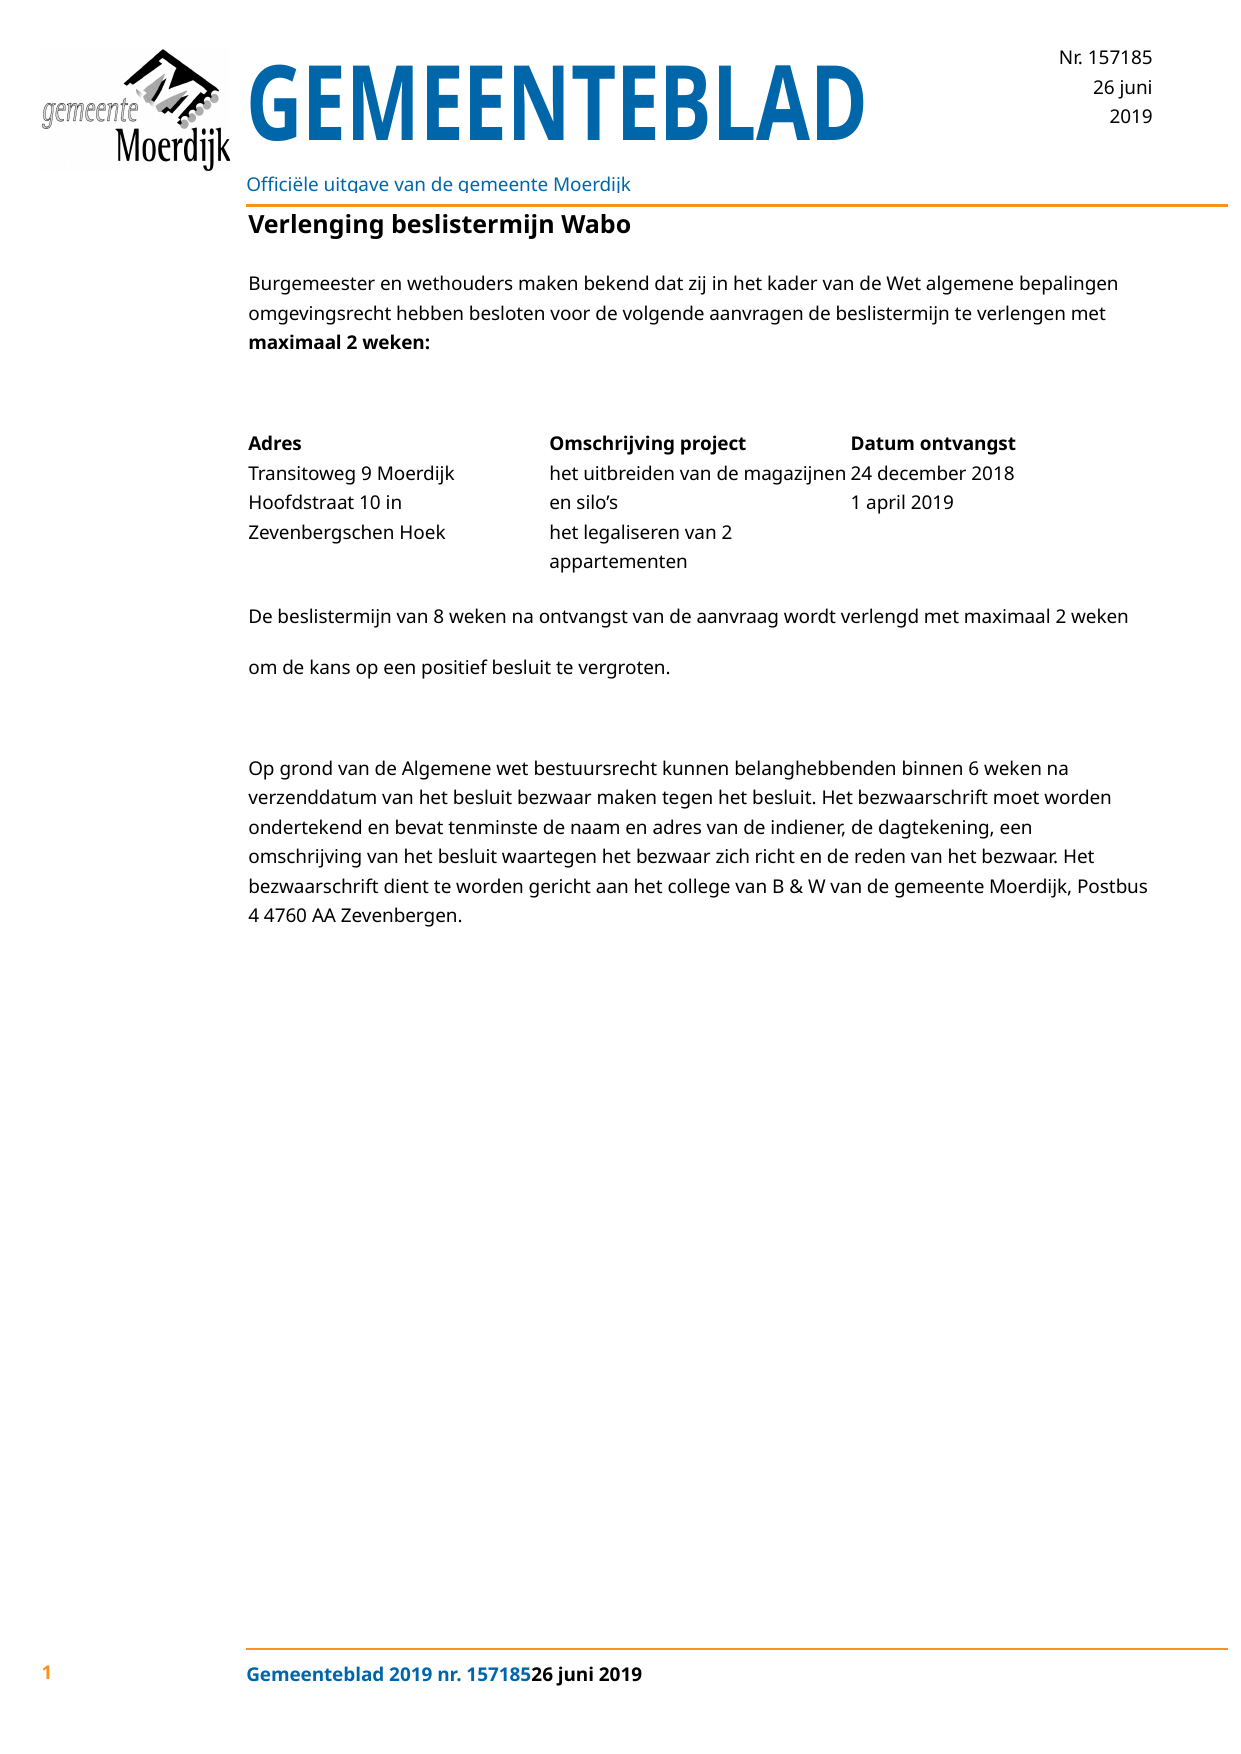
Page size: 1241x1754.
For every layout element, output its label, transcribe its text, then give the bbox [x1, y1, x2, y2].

picture [41, 47, 231, 172]
table_cell [248, 575, 549, 600]
table_header Datum ontvangst 24 december 2018 1 april 2019 [850, 430, 1152, 574]
text Burgemeester en wethouders maken bekend dat zij in het kader van de Wet algemene bepalingen omgevingsrecht hebben besloten voor de volgende aanvragen de beslistermijn te verlengen met maximaal 2 weken: [248, 270, 1152, 355]
text De beslistermijn van 8 weken na ontvangst van de aanvraag wordt verlengd met maximaal 2 weken [248, 603, 1152, 629]
table_cell [549, 575, 850, 600]
table_header Omschrijving project het uitbreiden van de magazijnen en silo’s het legaliseren van 2 appartementen [549, 430, 850, 574]
text Op grond van de Algemene wet bestuursrecht kunnen belanghebbenden binnen 6 weken na verzenddatum van het besluit bezwaar maken tegen het besluit. Het bezwaarschrift moet worden ondertekend en bevat tenminste de naam en adres van de indiener, de dagtekening, een omschrijving van het besluit waartegen het bezwaar zich richt en de reden van het bezwaar. Het bezwaarschrift dient te worden gericht aan het college van B & W van de gemeente Moerdijk, Postbus 4 4760 AA Zevenbergen. [248, 755, 1152, 928]
text om de kans op een positief besluit te vergroten. [248, 654, 1152, 679]
text Verlenging beslistermijn Wabo [248, 207, 1152, 241]
table_cell [850, 575, 1152, 600]
table_header Adres Transitoweg 9 Moerdijk Hoofdstraat 10 in Zevenbergschen Hoek [248, 430, 549, 574]
